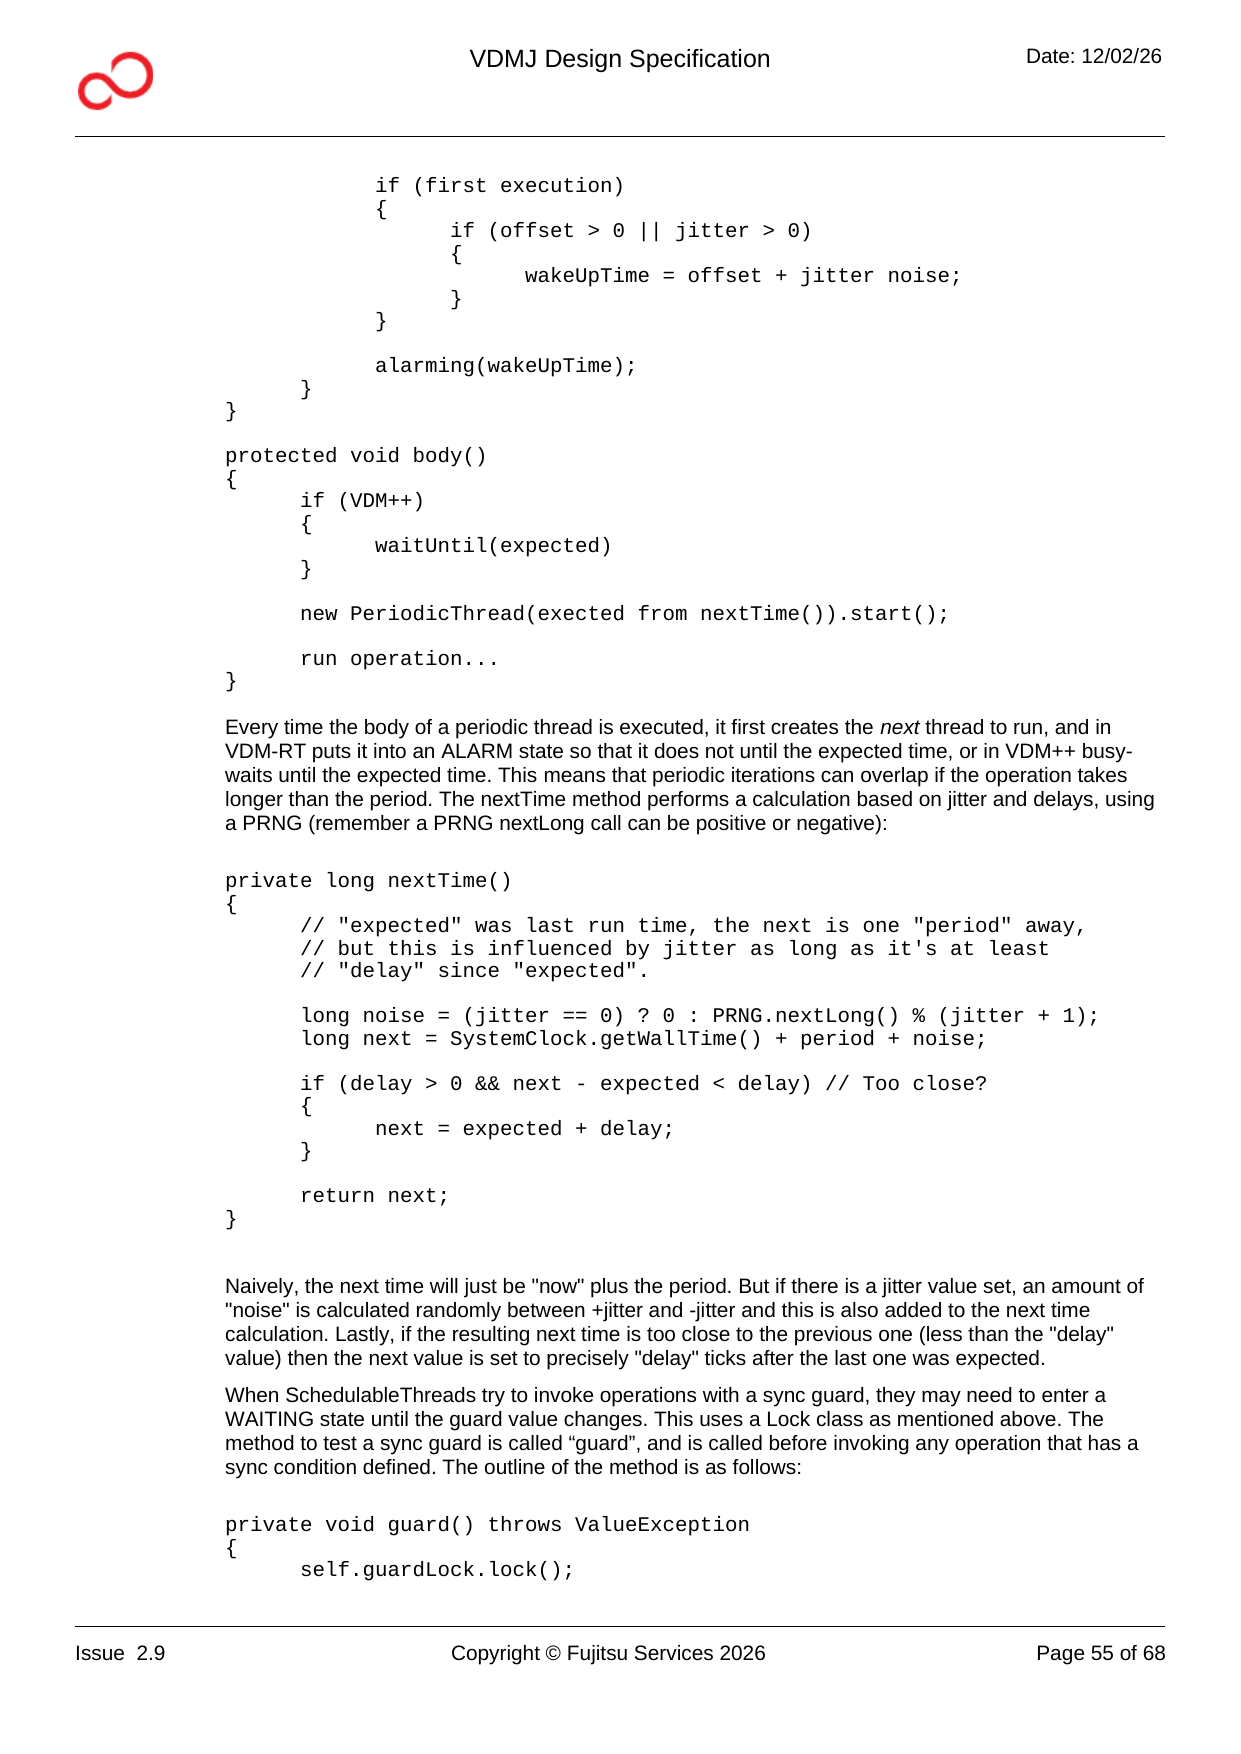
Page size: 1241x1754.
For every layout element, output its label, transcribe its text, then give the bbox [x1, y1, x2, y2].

text { [225, 242, 1165, 265]
text } [225, 377, 1165, 400]
text long noise = (jitter == 0) ? 0 : PRNG.nextLong() % (jitter + 1); [225, 1005, 1165, 1027]
text { [225, 1095, 1165, 1117]
text When SchedulableThreads try to invoke operations with a sync guard, they may need to enter a WAITING state until the guard value changes. This uses a Lock class as mentioned above. The method to test a sync guard is called “guard”, and is called before invoking any operation that has a sync condition defined. The outline of the method is as follows: [225, 1383, 1165, 1479]
text } [225, 287, 1165, 310]
text protected void body() [225, 445, 1165, 467]
text private void guard() throws ValueException [225, 1514, 1165, 1536]
text wakeUpTime = offset + jitter noise; [225, 265, 1165, 287]
text // but this is influenced by jitter as long as it's at least [225, 937, 1165, 960]
text Every time the body of a periodic thread is executed, it first creates the next thread to run, and in VDM-RT puts it into an ALARM state so that it does not until the expected time, or in VDM++ busy-waits until the expected time. This means that periodic iterations can overlap if the operation takes longer than the period. The nextTime method performs a calculation based on jitter and delays, using a PRNG (remember a PRNG nextLong call can be positive or negative): [225, 715, 1165, 835]
text { [225, 512, 1165, 535]
text } [225, 557, 1165, 580]
text private long nextTime() [225, 870, 1165, 892]
picture [78, 44, 153, 120]
text // "expected" was last run time, the next is one "period" away, [225, 915, 1165, 937]
text if (first execution) [225, 175, 1165, 197]
text long next = SystemClock.getWallTime() + period + noise; [225, 1027, 1165, 1050]
text { [225, 892, 1165, 915]
text waitUntil(expected) [225, 535, 1165, 557]
text alarming(wakeUpTime); [225, 355, 1165, 377]
text { [225, 197, 1165, 220]
text new PeriodicThread(exected from nextTime()).start(); [225, 602, 1165, 625]
text // "delay" since "expected". [225, 960, 1165, 982]
text if (VDM++) [225, 490, 1165, 512]
text } [225, 670, 1165, 692]
text self.guardLock.lock(); [225, 1559, 1165, 1581]
text Naively, the next time will just be "now" plus the period. But if there is a jitter value set, an amount of "noise" is calculated randomly between +jitter and -jitter and this is also added to the next time calculation. Lastly, if the resulting next time is too close to the previous one (less than the "delay" value) then the next value is set to precisely "delay" ticks after the last one was expected. [225, 1275, 1165, 1371]
text return next; [225, 1185, 1165, 1207]
text } [225, 1140, 1165, 1162]
text run operation... [225, 647, 1165, 670]
text if (delay > 0 && next - expected < delay) // Too close? [225, 1072, 1165, 1095]
text } [225, 400, 1165, 422]
text if (offset > 0 || jitter > 0) [225, 220, 1165, 242]
text } [225, 310, 1165, 332]
text } [225, 1207, 1165, 1230]
text { [225, 467, 1165, 490]
text { [225, 1536, 1165, 1559]
text next = expected + delay; [225, 1117, 1165, 1140]
